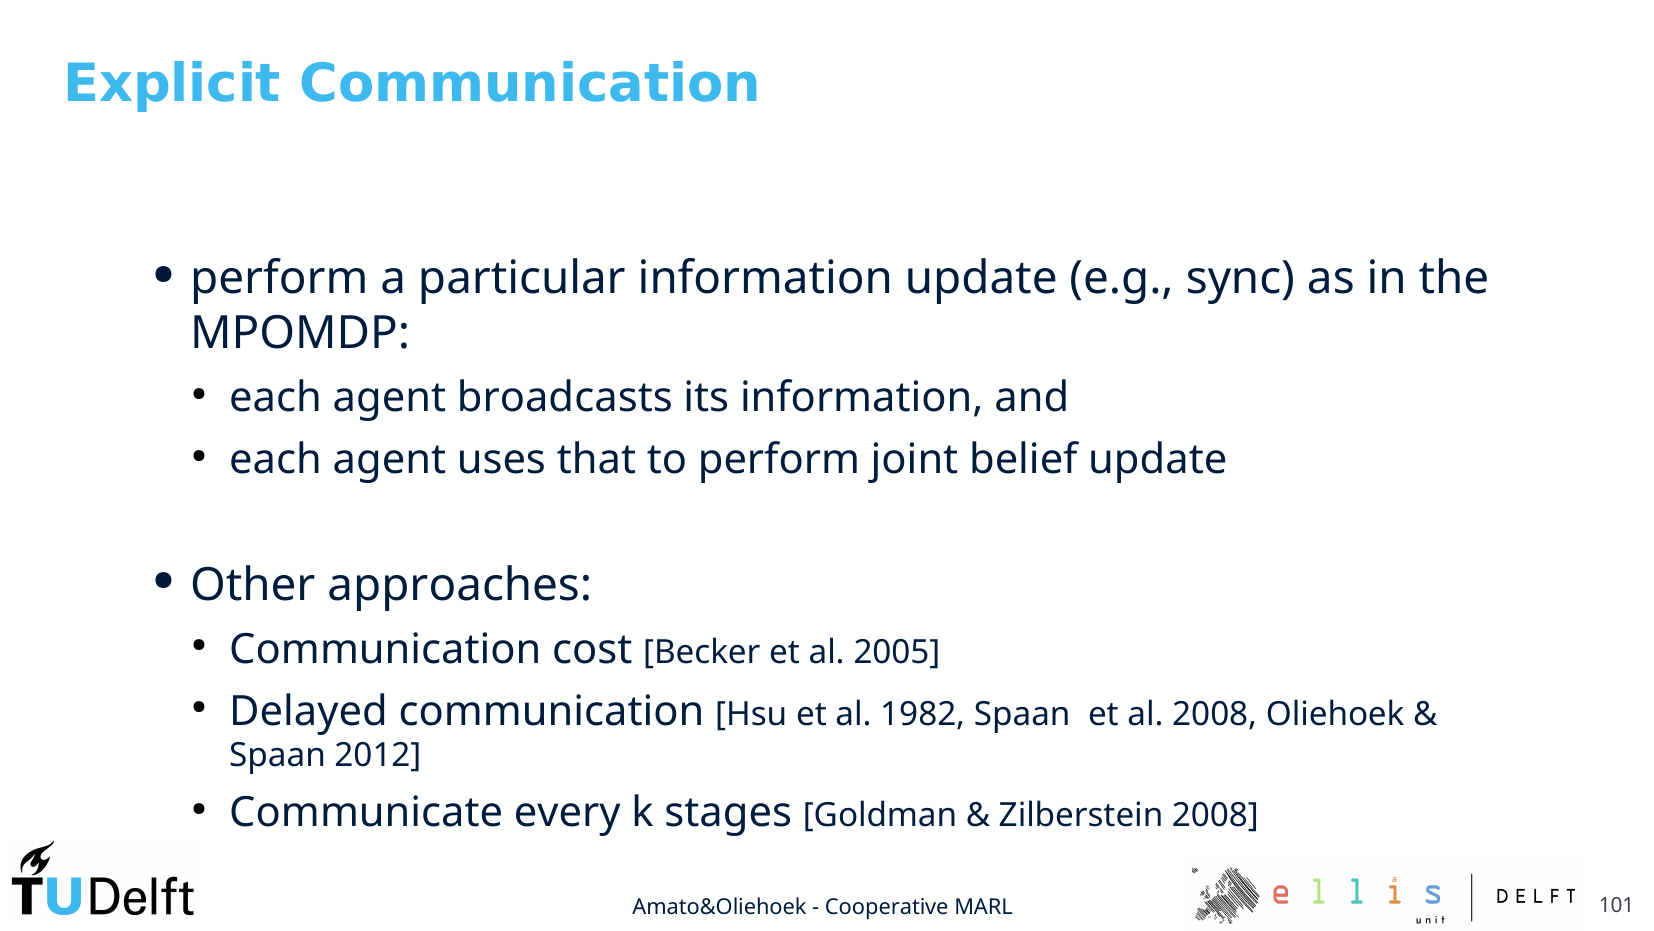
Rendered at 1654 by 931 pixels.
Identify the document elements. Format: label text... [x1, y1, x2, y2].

list perform a particular information update (e.g., sync) as in the MPOMDP: each agent broadcasts its information, and each agent uses that to perform joint belief update Other approaches: Communication cost [Becker et al. 2005] Delayed communication [Hsu et al. 1982, Spaan et al. 2008, Oliehoek & Spaan 2012] Communicate every k stages [Goldman & Zilberstein 2008] [137, 247, 1543, 931]
picture [11, 840, 137, 917]
title Explicit Communication [63, 12, 1571, 112]
picture [1543, 860, 1580, 931]
